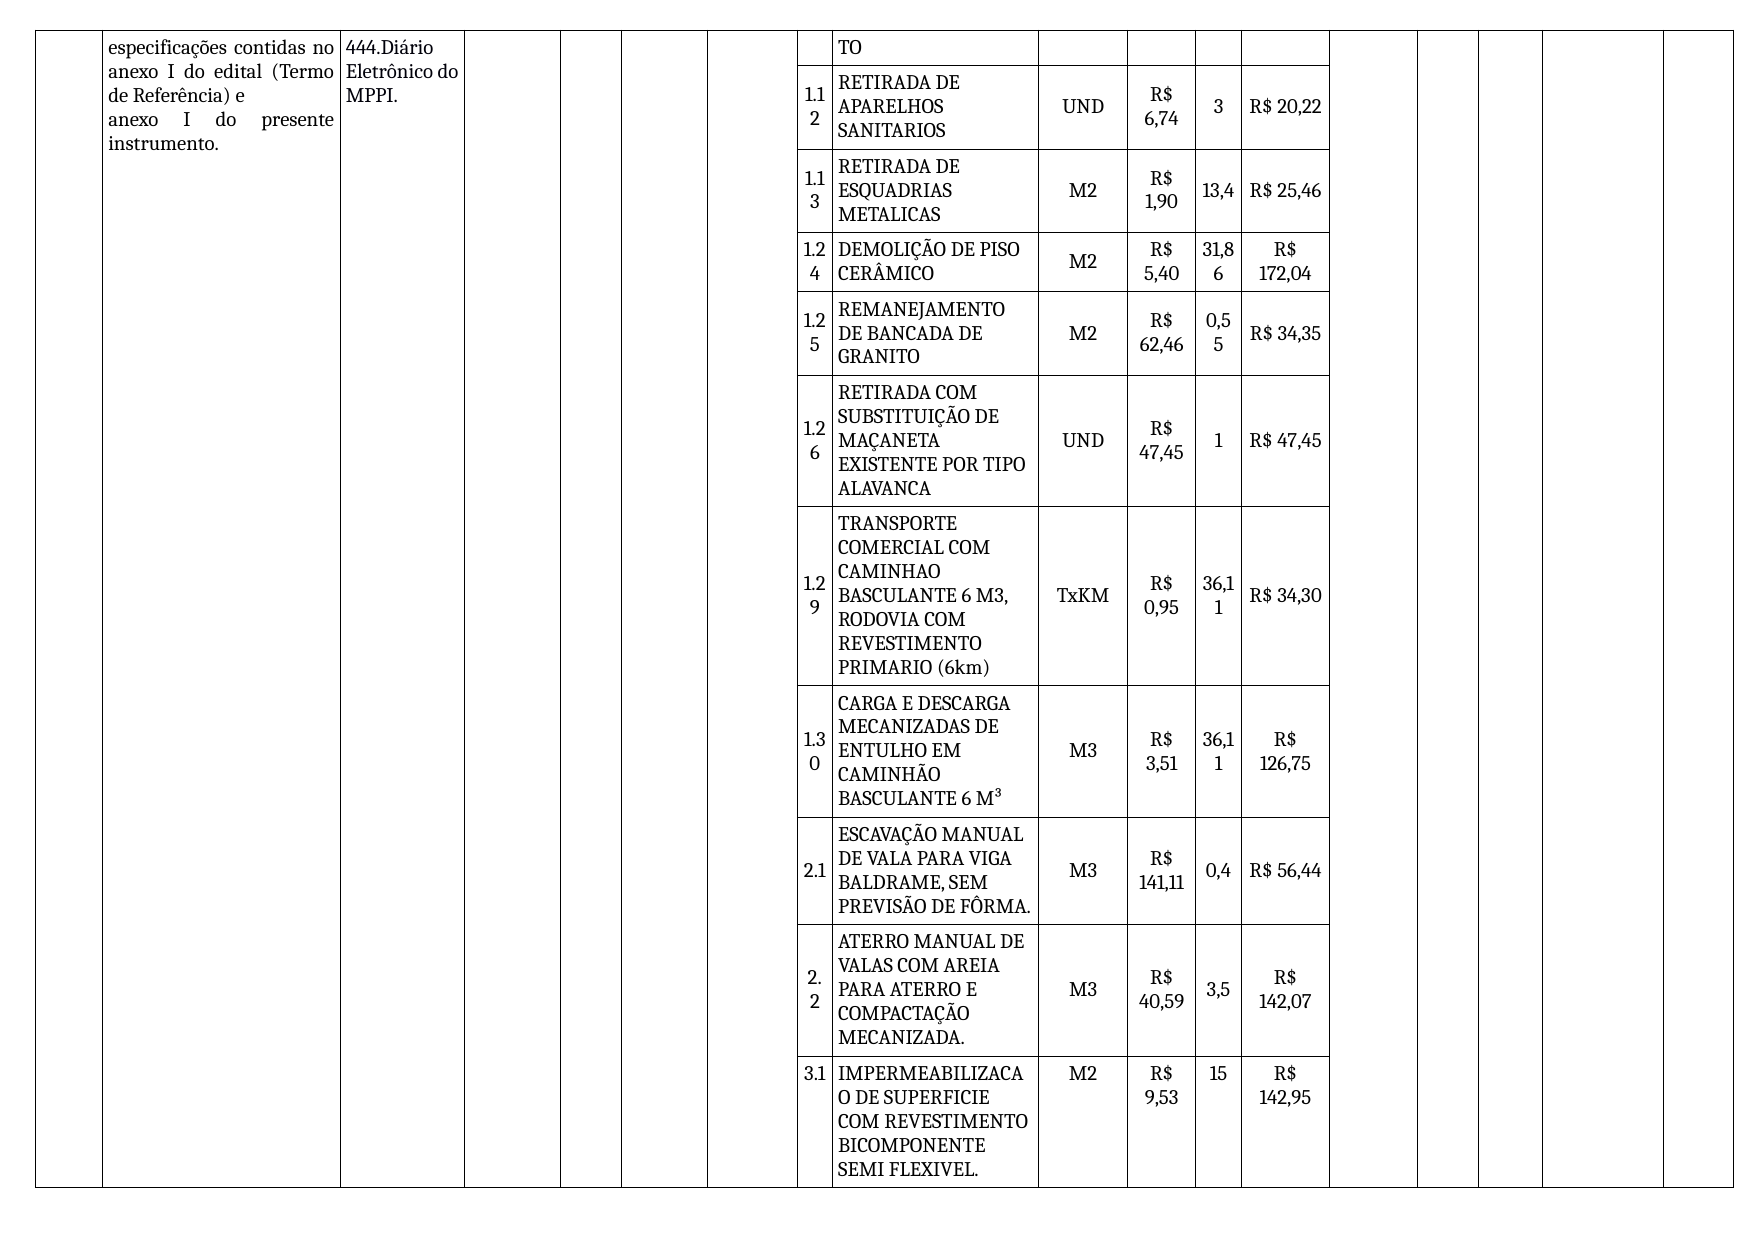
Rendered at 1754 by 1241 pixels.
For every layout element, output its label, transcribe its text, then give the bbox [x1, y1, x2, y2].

table_cell ESCAVAÇÃO MANUAL DE VALA PARA VIGA BALDRAME, SEM PREVISÃO DE FÔRMA. [833, 818, 1038, 924]
table_cell [1664, 31, 1733, 1187]
table_cell [1543, 31, 1663, 1187]
table_cell [1039, 31, 1127, 65]
table_cell 1.13 [798, 150, 832, 232]
table_cell R$ 141,11 [1128, 818, 1195, 924]
table_cell 1.25 [798, 292, 832, 375]
table_cell 1.26 [798, 376, 832, 506]
table_cell TRANSPORTE COMERCIAL COM CAMINHAO BASCULANTE 6 M3, RODOVIA COM REVESTIMENTO PRIMARIO (6km) [833, 507, 1038, 685]
table_cell especificações contidas no anexo I do edital (Termo de Referência) e anexo I do presente instrumento. [103, 31, 340, 1187]
table_cell [1418, 31, 1478, 1187]
table_cell CARGA E DESCARGA MECANIZADAS DE ENTULHO EM CAMINHÃO BASCULANTE 6 M³ [833, 686, 1038, 817]
table_cell ATERRO MANUAL DE VALAS COM AREIA PARA ATERRO E COMPACTAÇÃO MECANIZADA. [833, 925, 1038, 1056]
table_cell M3 [1039, 925, 1127, 1056]
table_cell R$ 20,22 [1242, 66, 1329, 148]
table_cell R$ 34,30 [1242, 507, 1329, 685]
table_cell R$ 142,95 [1242, 1057, 1329, 1187]
table_cell RETIRADA DE APARELHOS SANITARIOS [833, 66, 1038, 148]
table_cell R$ 3,51 [1128, 686, 1195, 817]
table_cell R$ 6,74 [1128, 66, 1195, 148]
table_cell R$ 47,45 [1242, 376, 1329, 506]
table_cell M2 [1039, 292, 1127, 375]
table_cell 36,11 [1196, 686, 1241, 817]
table_cell R$ 34,35 [1242, 292, 1329, 375]
table_cell R$ 62,46 [1128, 292, 1195, 375]
table_cell [622, 31, 707, 1187]
table_cell R$ 0,95 [1128, 507, 1195, 685]
table_cell [1330, 31, 1417, 1187]
table_cell M2 [1039, 1057, 1127, 1187]
table_cell 15 [1196, 1057, 1241, 1187]
table_cell 1.30 [798, 686, 832, 817]
table_cell [798, 31, 832, 65]
table_cell [708, 31, 797, 1187]
table_cell R$ 56,44 [1242, 818, 1329, 924]
table_cell [36, 31, 102, 1187]
table_cell [1479, 31, 1542, 1187]
table_cell R$ 126,75 [1242, 686, 1329, 817]
table_cell R$ 25,46 [1242, 150, 1329, 232]
table_cell UND [1039, 376, 1127, 506]
table_cell 0,55 [1196, 292, 1241, 375]
table_cell REMANEJAMENTO DE BANCADA DE GRANITO [833, 292, 1038, 375]
table_cell [1196, 31, 1241, 65]
table_cell R$ 1,90 [1128, 150, 1195, 232]
table_cell 13,4 [1196, 150, 1241, 232]
table_cell RETIRADA COM SUBSTITUIÇÃO DE MAÇANETA EXISTENTE POR TIPO ALAVANCA [833, 376, 1038, 506]
table_cell R$ 9,53 [1128, 1057, 1195, 1187]
table_cell [561, 31, 621, 1187]
table_cell RETIRADA DE ESQUADRIAS METALICAS [833, 150, 1038, 232]
table_cell M3 [1039, 686, 1127, 817]
table_cell [1242, 31, 1329, 65]
table_cell [465, 31, 560, 1187]
table_cell 444.Diário Eletrônico do MPPI. [341, 31, 464, 1187]
table_cell 3 [1196, 66, 1241, 148]
table_cell 36,11 [1196, 507, 1241, 685]
table_cell R$ 47,45 [1128, 376, 1195, 506]
table_cell R$ 142,07 [1242, 925, 1329, 1056]
table_cell 2.1 [798, 818, 832, 924]
table_cell TO [833, 31, 1038, 65]
table_cell 1 [1196, 376, 1241, 506]
table_cell 31,86 [1196, 233, 1241, 291]
table_cell UND [1039, 66, 1127, 148]
table_cell R$ 40,59 [1128, 925, 1195, 1056]
table_cell DEMOLIÇÃO DE PISO CERÂMICO [833, 233, 1038, 291]
table_cell 1.12 [798, 66, 832, 148]
table_cell R$ 172,04 [1242, 233, 1329, 291]
table_cell 1.29 [798, 507, 832, 685]
table_cell TxKM [1039, 507, 1127, 685]
table_cell 1.24 [798, 233, 832, 291]
table_cell M2 [1039, 150, 1127, 232]
table_cell [1128, 31, 1195, 65]
table_cell M3 [1039, 818, 1127, 924]
table_cell 3,5 [1196, 925, 1241, 1056]
table_cell 2.2 [798, 925, 832, 1056]
table_cell M2 [1039, 233, 1127, 291]
table_cell IMPERMEABILIZACAO DE SUPERFICIE COM REVESTIMENTO BICOMPONENTE SEMI FLEXIVEL. [833, 1057, 1038, 1187]
table_cell R$ 5,40 [1128, 233, 1195, 291]
table_cell 3.1 [798, 1057, 832, 1187]
table_cell 0,4 [1196, 818, 1241, 924]
